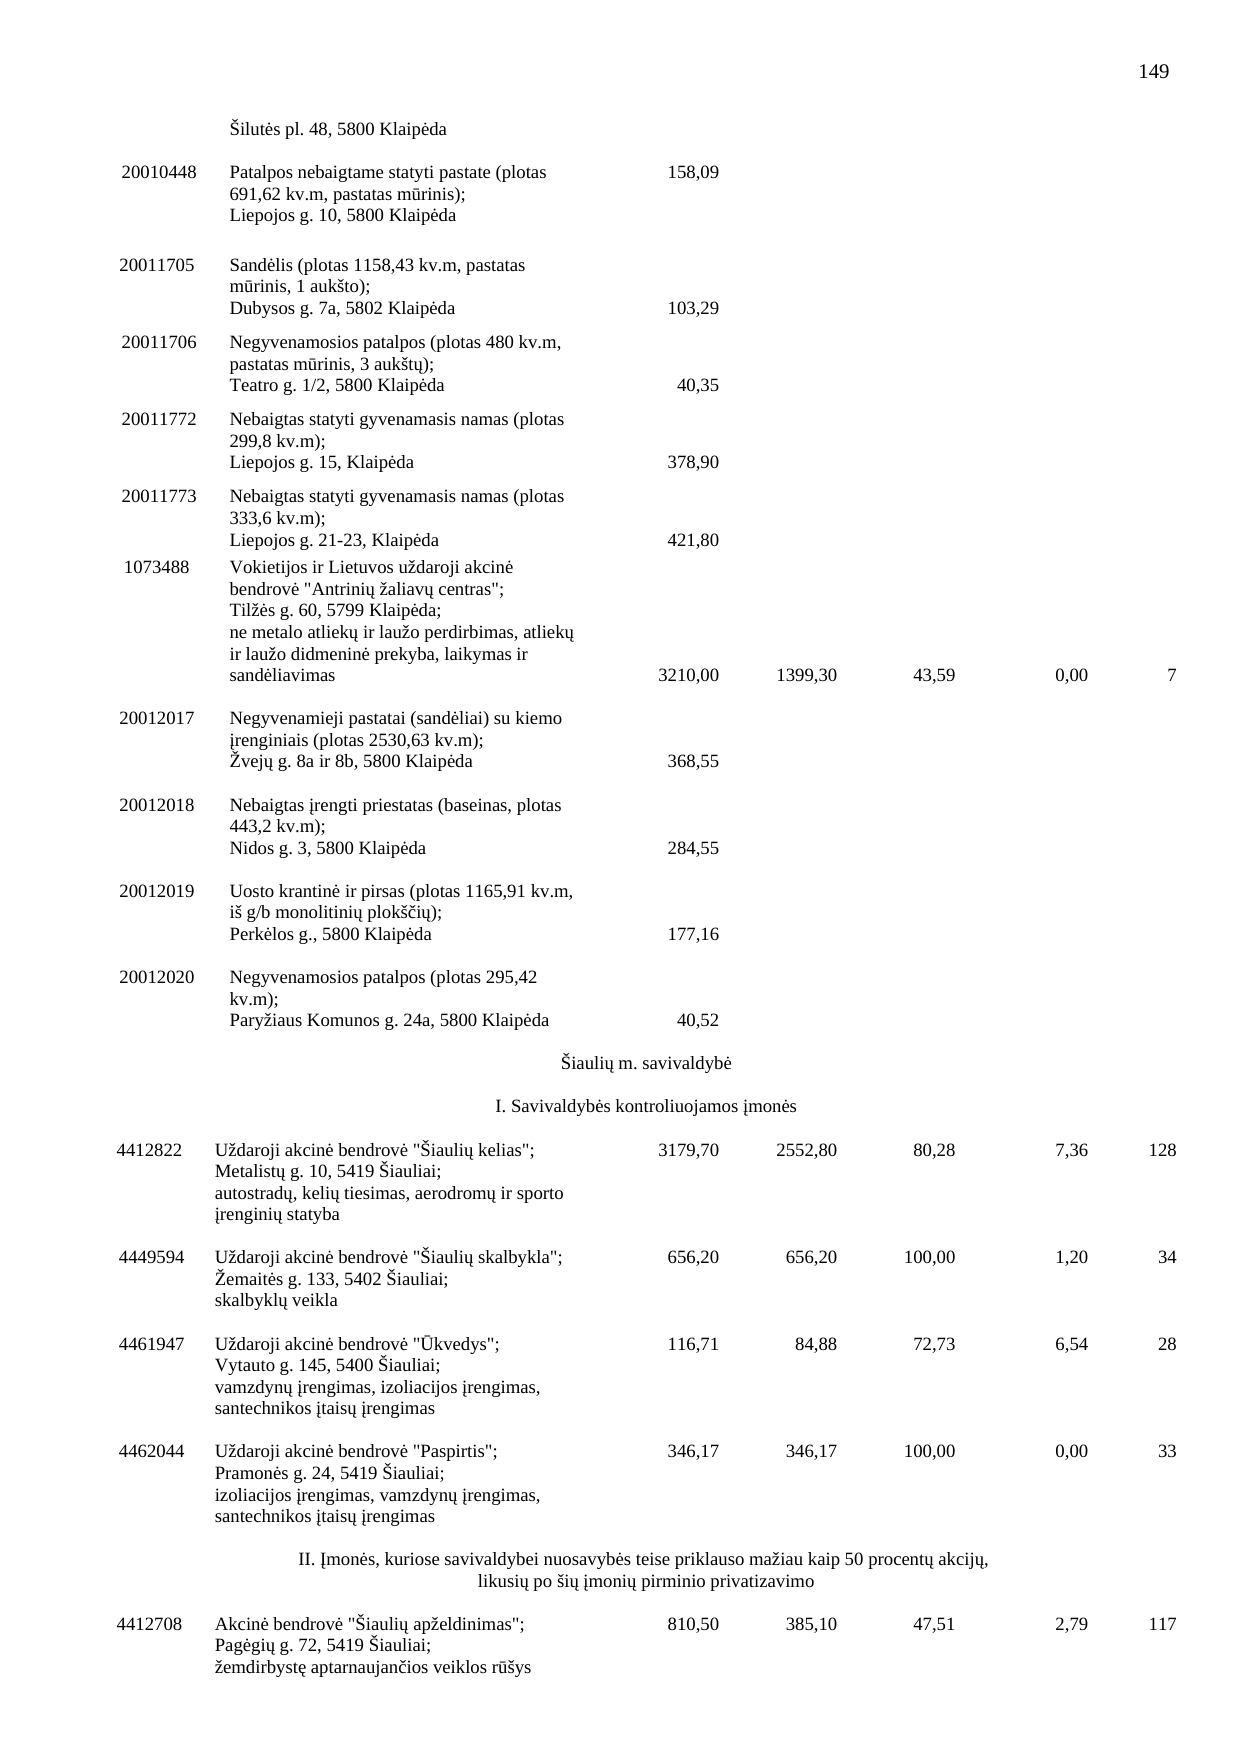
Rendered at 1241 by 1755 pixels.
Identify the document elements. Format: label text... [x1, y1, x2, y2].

table_cell 158,09 [587, 161, 735, 247]
table_cell 4412822 [100, 1139, 203, 1246]
table_cell [735, 118, 853, 161]
table_cell 128 [1104, 1139, 1192, 1246]
table_cell 103,29 [587, 248, 735, 325]
table_cell 656,20 [587, 1246, 735, 1332]
table_cell [1104, 402, 1192, 479]
table_cell 7 [1104, 556, 1192, 707]
table_cell 385,10 [735, 1613, 853, 1677]
table_cell 20010448 [100, 161, 218, 247]
table_cell 177,16 [587, 880, 735, 966]
table_cell [735, 161, 853, 247]
table_cell Šilutės pl. 48, 5800 Klaipėda [218, 118, 587, 161]
table_cell [1104, 248, 1192, 325]
table_cell [971, 325, 1104, 402]
table_cell 20012019 [100, 880, 218, 966]
table_cell [971, 880, 1104, 966]
table_cell 2552,80 [735, 1139, 853, 1246]
table_cell 33 [1104, 1440, 1192, 1548]
table_cell 378,90 [587, 402, 735, 479]
table_cell 4462044 [100, 1440, 203, 1548]
table_cell [971, 966, 1104, 1052]
table_cell [735, 880, 853, 966]
table_cell 421,80 [587, 479, 735, 556]
table_cell [971, 707, 1104, 793]
table_cell [853, 402, 971, 479]
table_cell 4461947 [100, 1333, 203, 1440]
table_cell 47,51 [853, 1613, 971, 1677]
table_cell [735, 707, 853, 793]
table_cell [971, 402, 1104, 479]
table_cell [1104, 161, 1192, 247]
table_cell 346,17 [735, 1440, 853, 1548]
table_cell Negyvenamosios patalpos (plotas 480 kv.m, pastatas mūrinis, 3 aukštų); Teatro g. 1/2, 5800 Klaipėda [218, 325, 587, 402]
table_cell [735, 402, 853, 479]
table_cell 20011773 [100, 479, 218, 556]
table_cell Uždaroji akcinė bendrovė "Šiaulių kelias"; Metalistų g. 10, 5419 Šiauliai; autostradų, kelių tiesimas, aerodromų ir sporto įrenginių statyba [203, 1139, 587, 1246]
table_cell [1104, 707, 1192, 793]
table_cell [971, 161, 1104, 247]
table_cell [853, 161, 971, 247]
table_cell Uždaroji akcinė bendrovė "Paspirtis"; Pramonės g. 24, 5419 Šiauliai; izoliacijos įrengimas, vamzdynų įrengimas, santechnikos įtaisų įrengimas [203, 1440, 587, 1548]
table_cell 7,36 [971, 1139, 1104, 1246]
table_cell I. Savivaldybės kontroliuojamos įmonės [100, 1095, 1192, 1138]
table_cell 810,50 [587, 1613, 735, 1677]
table_cell [1104, 479, 1192, 556]
table_cell [735, 479, 853, 556]
table_cell 117 [1104, 1613, 1192, 1677]
table_cell 0,00 [971, 1440, 1104, 1548]
table_cell 72,73 [853, 1333, 971, 1440]
table_cell [853, 707, 971, 793]
table_cell 40,52 [587, 966, 735, 1052]
table_cell [853, 794, 971, 880]
table_cell 28 [1104, 1333, 1192, 1440]
table_cell 34 [1104, 1246, 1192, 1332]
table_cell [971, 118, 1104, 161]
table_cell [853, 248, 971, 325]
table_cell Sandėlis (plotas 1158,43 kv.m, pastatas mūrinis, 1 aukšto); Dubysos g. 7a, 5802 Klaipėda [218, 248, 587, 325]
table_cell Uždaroji akcinė bendrovė "Ūkvedys"; Vytauto g. 145, 5400 Šiauliai; vamzdynų įrengimas, izoliacijos įrengimas, santechnikos įtaisų įrengimas [203, 1333, 587, 1440]
table_cell [1104, 325, 1192, 402]
table_cell [971, 794, 1104, 880]
table_cell 1073488 [100, 556, 218, 707]
table_cell 80,28 [853, 1139, 971, 1246]
table_cell 4412708 [100, 1613, 203, 1677]
table_cell Akcinė bendrovė "Šiaulių apželdinimas"; Pagėgių g. 72, 5419 Šiauliai; žemdirbystę aptarnaujančios veiklos rūšys [203, 1613, 587, 1677]
table_cell Nebaigtas įrengti priestatas (baseinas, plotas 443,2 kv.m); Nidos g. 3, 5800 Klaipėda [218, 794, 587, 880]
table_cell 4449594 [100, 1246, 203, 1332]
table_cell 100,00 [853, 1246, 971, 1332]
table_cell 656,20 [735, 1246, 853, 1332]
table_cell [735, 325, 853, 402]
table_cell 346,17 [587, 1440, 735, 1548]
table_cell Vokietijos ir Lietuvos uždaroji akcinė bendrovė "Antrinių žaliavų centras"; Tilžės g. 60, 5799 Klaipėda; ne metalo atliekų ir laužo perdirbimas, atliekų ir laužo didmeninė prekyba, laikymas ir sandėliavimas [218, 556, 587, 707]
table_cell 1399,30 [735, 556, 853, 707]
table_cell [1104, 966, 1192, 1052]
table_cell 284,55 [587, 794, 735, 880]
table_cell 116,71 [587, 1333, 735, 1440]
table_cell 84,88 [735, 1333, 853, 1440]
table_cell [853, 966, 971, 1052]
table_cell 43,59 [853, 556, 971, 707]
table_cell 20012020 [100, 966, 218, 1052]
table_cell 100,00 [853, 1440, 971, 1548]
table_cell 3179,70 [587, 1139, 735, 1246]
table_cell 368,55 [587, 707, 735, 793]
table_cell 6,54 [971, 1333, 1104, 1440]
table_cell 1,20 [971, 1246, 1104, 1332]
table_cell Negyvenamosios patalpos (plotas 295,42 kv.m); Paryžiaus Komunos g. 24a, 5800 Klaipėda [218, 966, 587, 1052]
table_cell 20012017 [100, 707, 218, 793]
table_cell Patalpos nebaigtame statyti pastate (plotas 691,62 kv.m, pastatas mūrinis); Liepojos g. 10, 5800 Klaipėda [218, 161, 587, 247]
table_cell [735, 966, 853, 1052]
table_cell 3210,00 [587, 556, 735, 707]
table_cell Negyvenamieji pastatai (sandėliai) su kiemo įrenginiais (plotas 2530,63 kv.m); Žvejų g. 8a ir 8b, 5800 Klaipėda [218, 707, 587, 793]
table_cell [853, 479, 971, 556]
table_cell [735, 794, 853, 880]
table_cell [100, 118, 218, 161]
table_cell 20011772 [100, 402, 218, 479]
table_cell 40,35 [587, 325, 735, 402]
table_cell Uosto krantinė ir pirsas (plotas 1165,91 kv.m, iš g/b monolitinių plokščių); Perkėlos g., 5800 Klaipėda [218, 880, 587, 966]
table_cell [1104, 794, 1192, 880]
table_cell [971, 479, 1104, 556]
table_cell 20011705 [100, 248, 218, 325]
table_cell 20011706 [100, 325, 218, 402]
table_cell [853, 325, 971, 402]
table_cell Uždaroji akcinė bendrovė "Šiaulių skalbykla"; Žemaitės g. 133, 5402 Šiauliai; skalbyklų veikla [203, 1246, 587, 1332]
table_cell II. Įmonės, kuriose savivaldybei nuosavybės teise priklauso mažiau kaip 50 procentų akcijų, likusių po šių įmonių pirminio privatizavimo [100, 1548, 1192, 1613]
table_cell Nebaigtas statyti gyvenamasis namas (plotas 299,8 kv.m); Liepojos g. 15, Klaipėda [218, 402, 587, 479]
table_cell 0,00 [971, 556, 1104, 707]
table_cell [587, 118, 735, 161]
table_cell [971, 248, 1104, 325]
table_cell 20012018 [100, 794, 218, 880]
table_cell [735, 248, 853, 325]
table_cell Nebaigtas statyti gyvenamasis namas (plotas 333,6 kv.m); Liepojos g. 21-23, Klaipėda [218, 479, 587, 556]
table_cell [853, 880, 971, 966]
table_cell [1104, 880, 1192, 966]
table_cell 2,79 [971, 1613, 1104, 1677]
table_cell [1104, 118, 1192, 161]
table_cell [853, 118, 971, 161]
table_cell Šiaulių m. savivaldybė [100, 1052, 1192, 1095]
